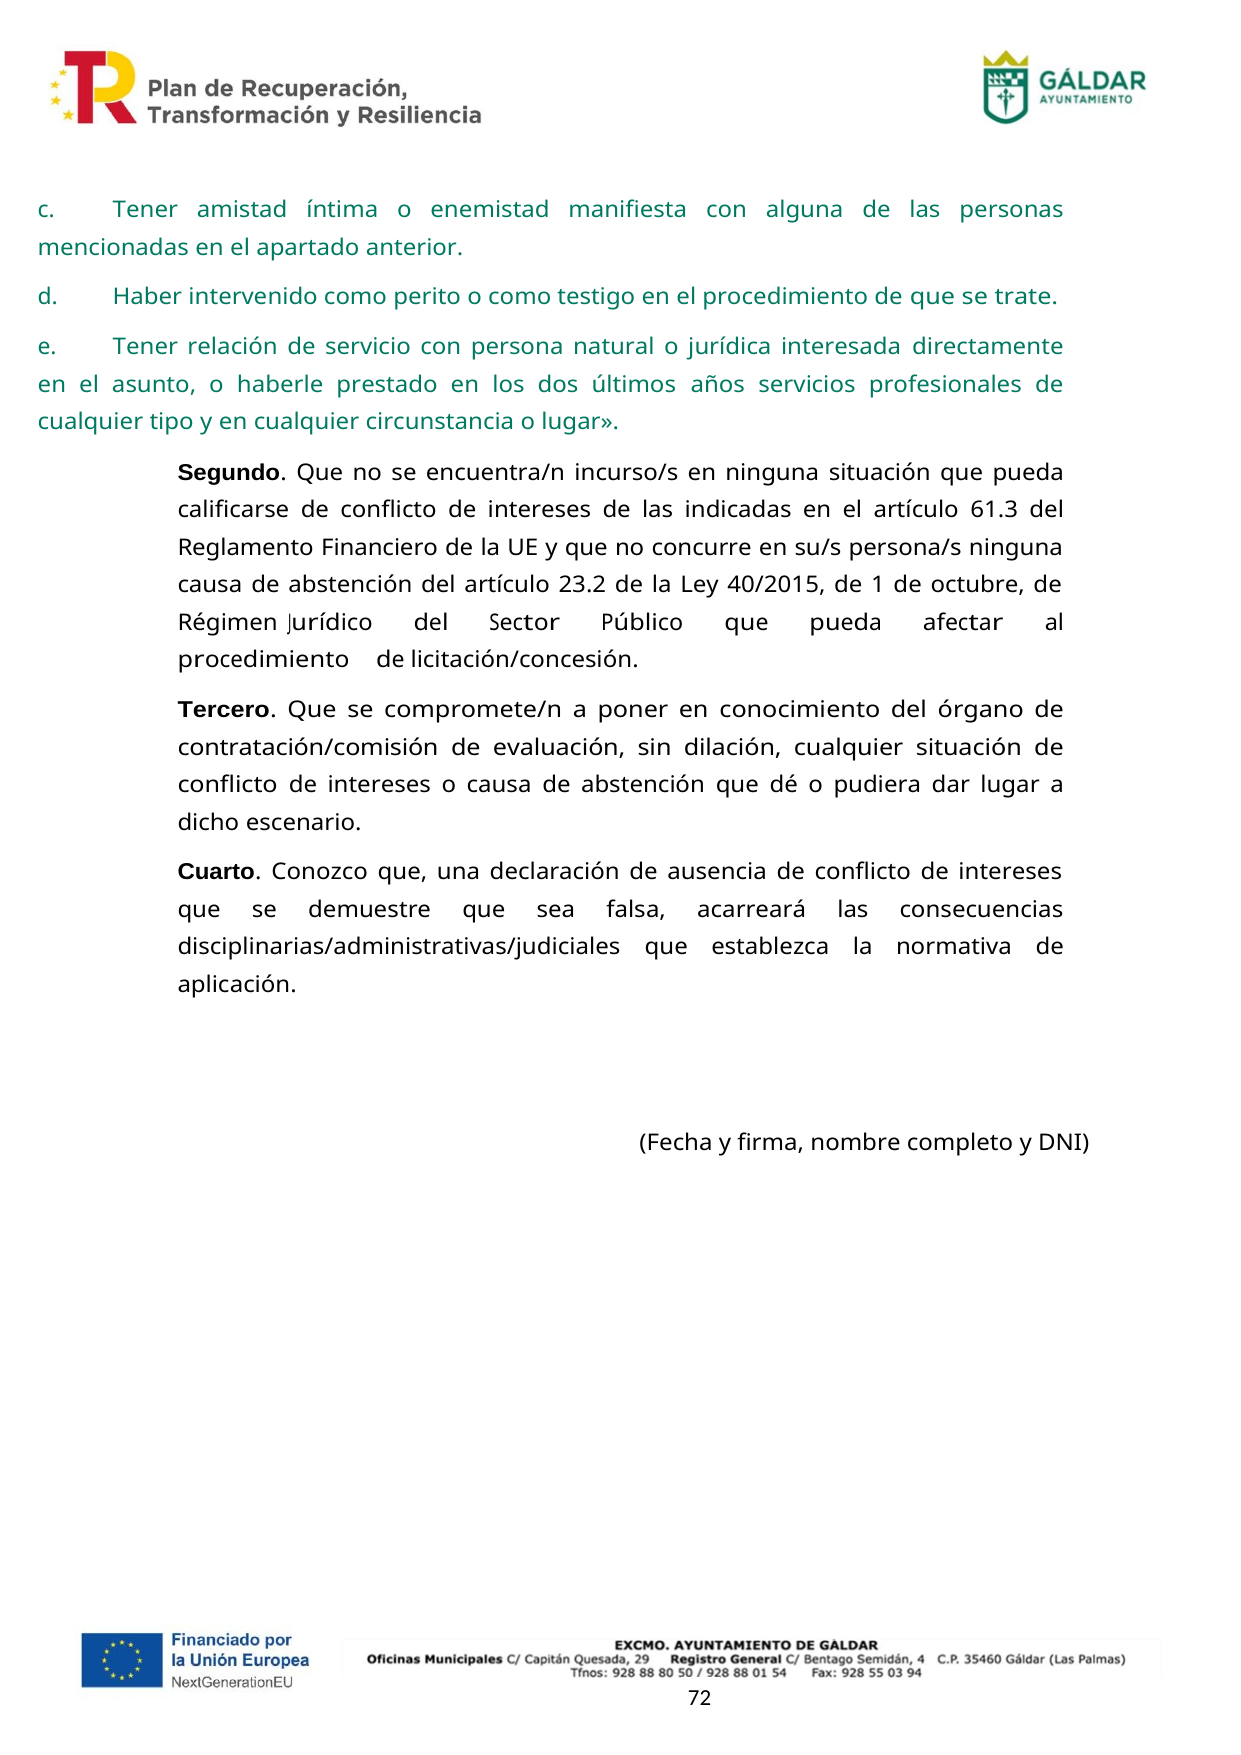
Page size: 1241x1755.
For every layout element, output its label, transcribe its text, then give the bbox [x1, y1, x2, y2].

text Cuarto. Conozco que, una declaración de ausencia de conflicto de intereses que se demuestre que sea falsa, acarreará las consecuencias disciplinarias/administrativas/judiciales que establezca la normativa de aplicación. [177, 855, 1064, 999]
list Tener relación de servicio con persona natural o jurídica interesada directamente en el asunto, o haberle prestado en los dos últimos años servicios profesionales de cualquier tipo y en cualquier circunstancia o lugar». [37, 330, 1063, 437]
text Segundo. Que no se encuentra/n incurso/s en ninguna situación que pueda calificarse de conflicto de intereses de las indicadas en el artículo 61.3 del Reglamento Financiero de la UE y que no concurre en su/s persona/s ninguna causa de abstención del artículo 23.2 de la Ley 40/2015, de 1 de octubre, de Régimen Jurídico del Sector Público que pueda afectar al procedimiento de licitación/concesión. [177, 455, 1064, 674]
list Haber intervenido como perito o como testigo en el procedimiento de que se trate. [37, 280, 1064, 312]
text Tercero. Que se compromete/n a poner en conocimiento del órgano de contratación/comisión de evaluación, sin dilación, cualquier situación de conflicto de intereses o causa de abstención que dé o pudiera dar lugar a dicho escenario. [177, 693, 1064, 837]
list Tener amistad íntima o enemistad manifiesta con alguna de las personas mencionadas en el apartado anterior. [37, 193, 1063, 262]
text (Fecha y firma, nombre completo y DNI) [639, 1125, 1134, 1157]
